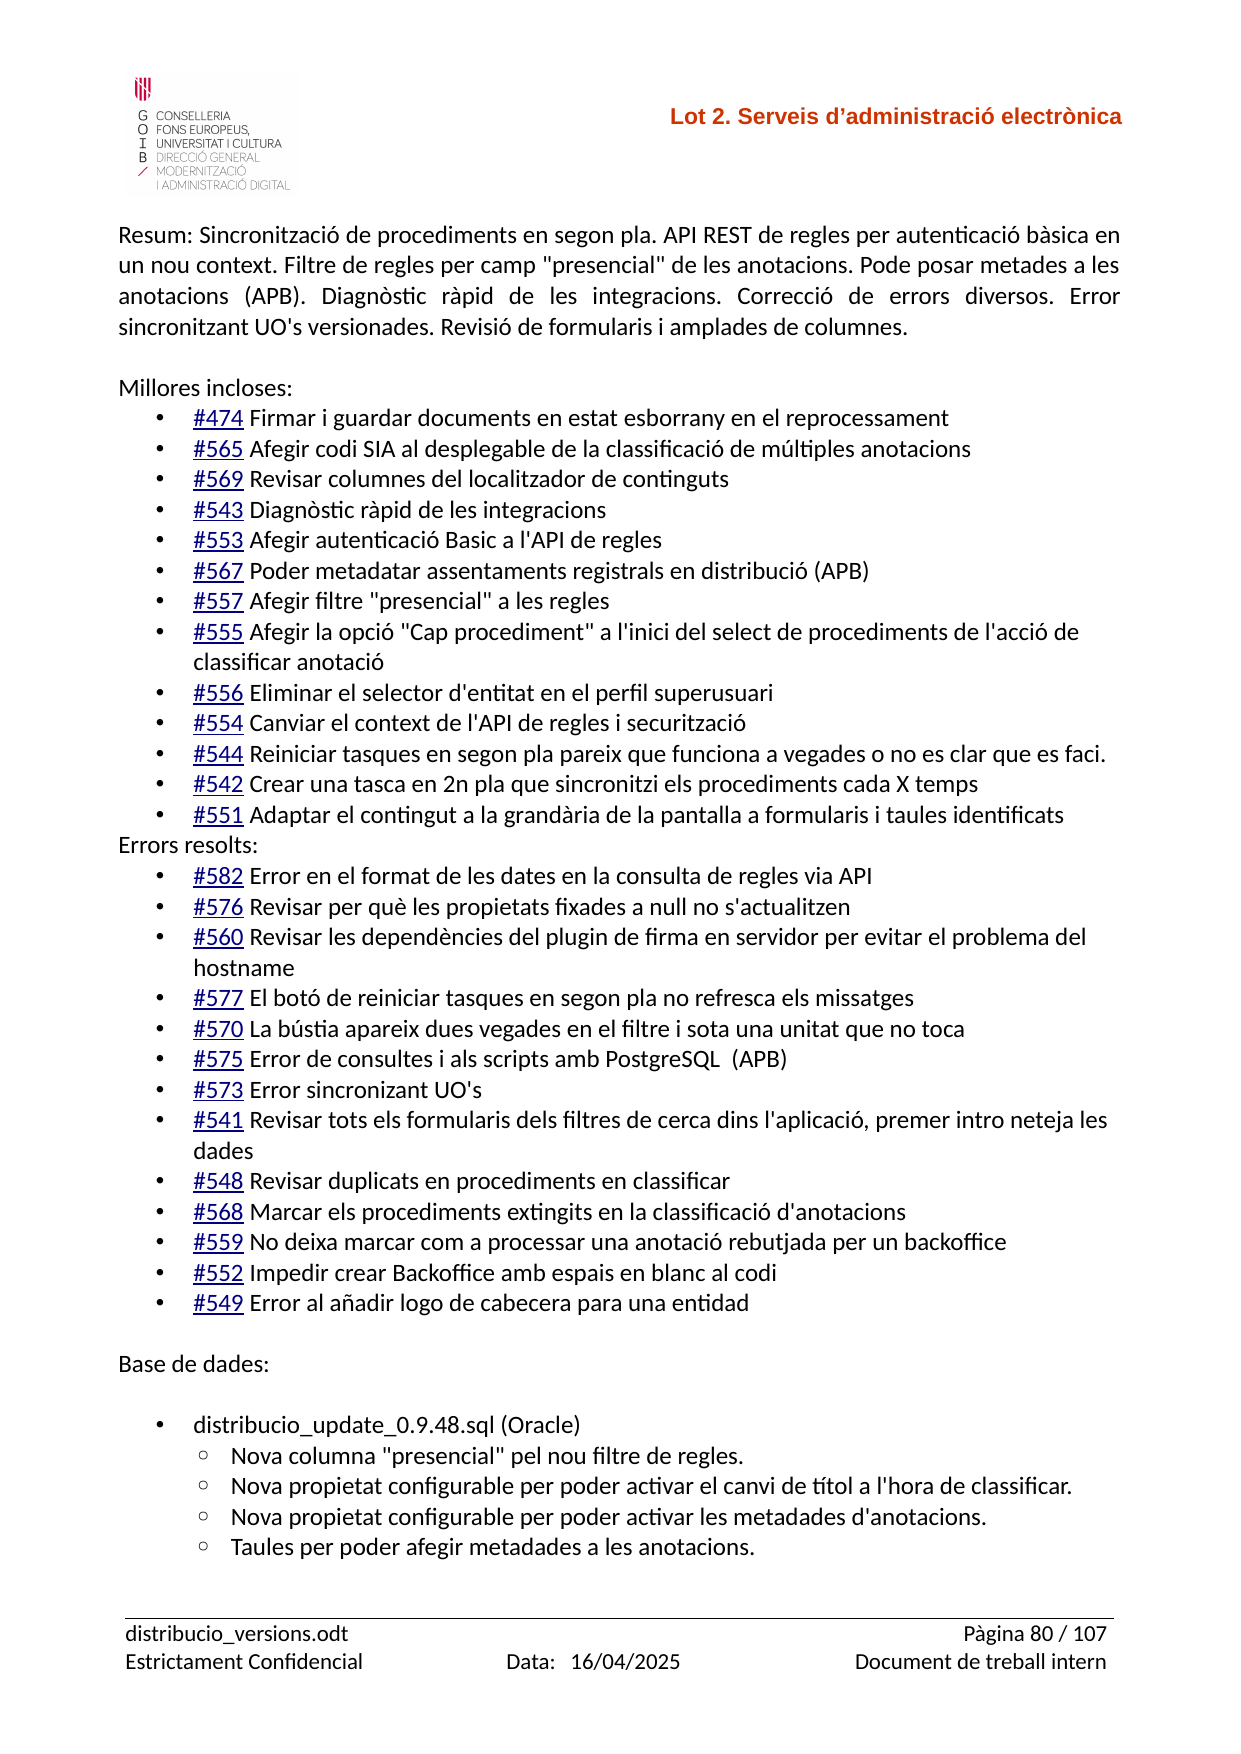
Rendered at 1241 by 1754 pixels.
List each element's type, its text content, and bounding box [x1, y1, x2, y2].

list #568 Marcar els procediments extingits en la classificació d'anotacions [156, 1196, 1122, 1226]
text Errors resolts: [118, 829, 1122, 860]
list #565 Afegir codi SIA al desplegable de la classificació de múltiples anotacions [156, 433, 1122, 463]
list #582 Error en el format de les dates en la consulta de regles via API [156, 860, 1122, 891]
text Millores incloses: [118, 372, 1122, 402]
list #474 Firmar i guardar documents en estat esborrany en el reprocessament [156, 402, 1122, 433]
list Nova propietat configurable per poder activar les metadades d'anotacions. [193, 1501, 1122, 1532]
picture [126, 70, 299, 197]
list #559 No deixa marcar com a processar una anotació rebutjada per un backoffice [156, 1226, 1122, 1257]
list #554 Canviar el context de l'API de regles i securització [156, 707, 1122, 738]
list #560 Revisar les dependències del plugin de firma en servidor per evitar el problema del hostname [156, 921, 1122, 982]
list #552 Impedir crear Backoffice amb espais en blanc al codi [156, 1257, 1122, 1287]
list #544 Reiniciar tasques en segon pla pareix que funciona a vegades o no es clar que es faci. [156, 738, 1122, 768]
list #556 Eliminar el selector d'entitat en el perfil superusuari [156, 677, 1122, 707]
text Base de dades: [118, 1348, 1122, 1379]
list #573 Error sincronizant UO's [156, 1074, 1122, 1104]
list #569 Revisar columnes del localitzador de continguts [156, 463, 1122, 494]
list Taules per poder afegir metadades a les anotacions. [193, 1532, 1122, 1562]
list Nova columna "presencial" pel nou filtre de regles. [193, 1440, 1122, 1471]
list #549 Error al añadir logo de cabecera para una entidad [156, 1287, 1122, 1318]
list #577 El botó de reiniciar tasques en segon pla no refresca els missatges [156, 982, 1122, 1013]
list #542 Crear una tasca en 2n pla que sincronitzi els procediments cada X temps [156, 768, 1122, 799]
list #557 Afegir filtre "presencial" a les regles [156, 585, 1122, 616]
list Nova propietat configurable per poder activar el canvi de títol a l'hora de classificar. [193, 1471, 1122, 1501]
text Resum: Sincronització de procediments en segon pla. API REST de regles per autenticació bàsica en un nou context. Filtre de regles per camp "presencial" de les anotacions. Pode posar metades a les anotacions (APB). Diagnòstic ràpid de les integracions. Correcció de errors diversos. Error sincronitzant UO's versionades. Revisió de formularis i amplades de columnes. [118, 219, 1122, 341]
list #543 Diagnòstic ràpid de les integracions [156, 494, 1122, 524]
list #570 La bústia apareix dues vegades en el filtre i sota una unitat que no toca [156, 1013, 1122, 1043]
list #567 Poder metadatar assentaments registrals en distribució (APB) [156, 555, 1122, 585]
list #575 Error de consultes i als scripts amb PostgreSQL (APB) [156, 1043, 1122, 1074]
list #576 Revisar per què les propietats fixades a null no s'actualitzen [156, 891, 1122, 921]
list #551 Adaptar el contingut a la grandària de la pantalla a formularis i taules identificats [156, 799, 1122, 829]
list #541 Revisar tots els formularis dels filtres de cerca dins l'aplicació, premer intro neteja les dades [156, 1104, 1122, 1165]
list distribucio_update_0.9.48.sql (Oracle) [156, 1409, 1122, 1440]
list #548 Revisar duplicats en procediments en classificar [156, 1165, 1122, 1196]
list #555 Afegir la opció "Cap procediment" a l'inici del select de procediments de l'acció de classificar anotació [156, 616, 1122, 677]
list #553 Afegir autenticació Basic a l'API de regles [156, 524, 1122, 555]
